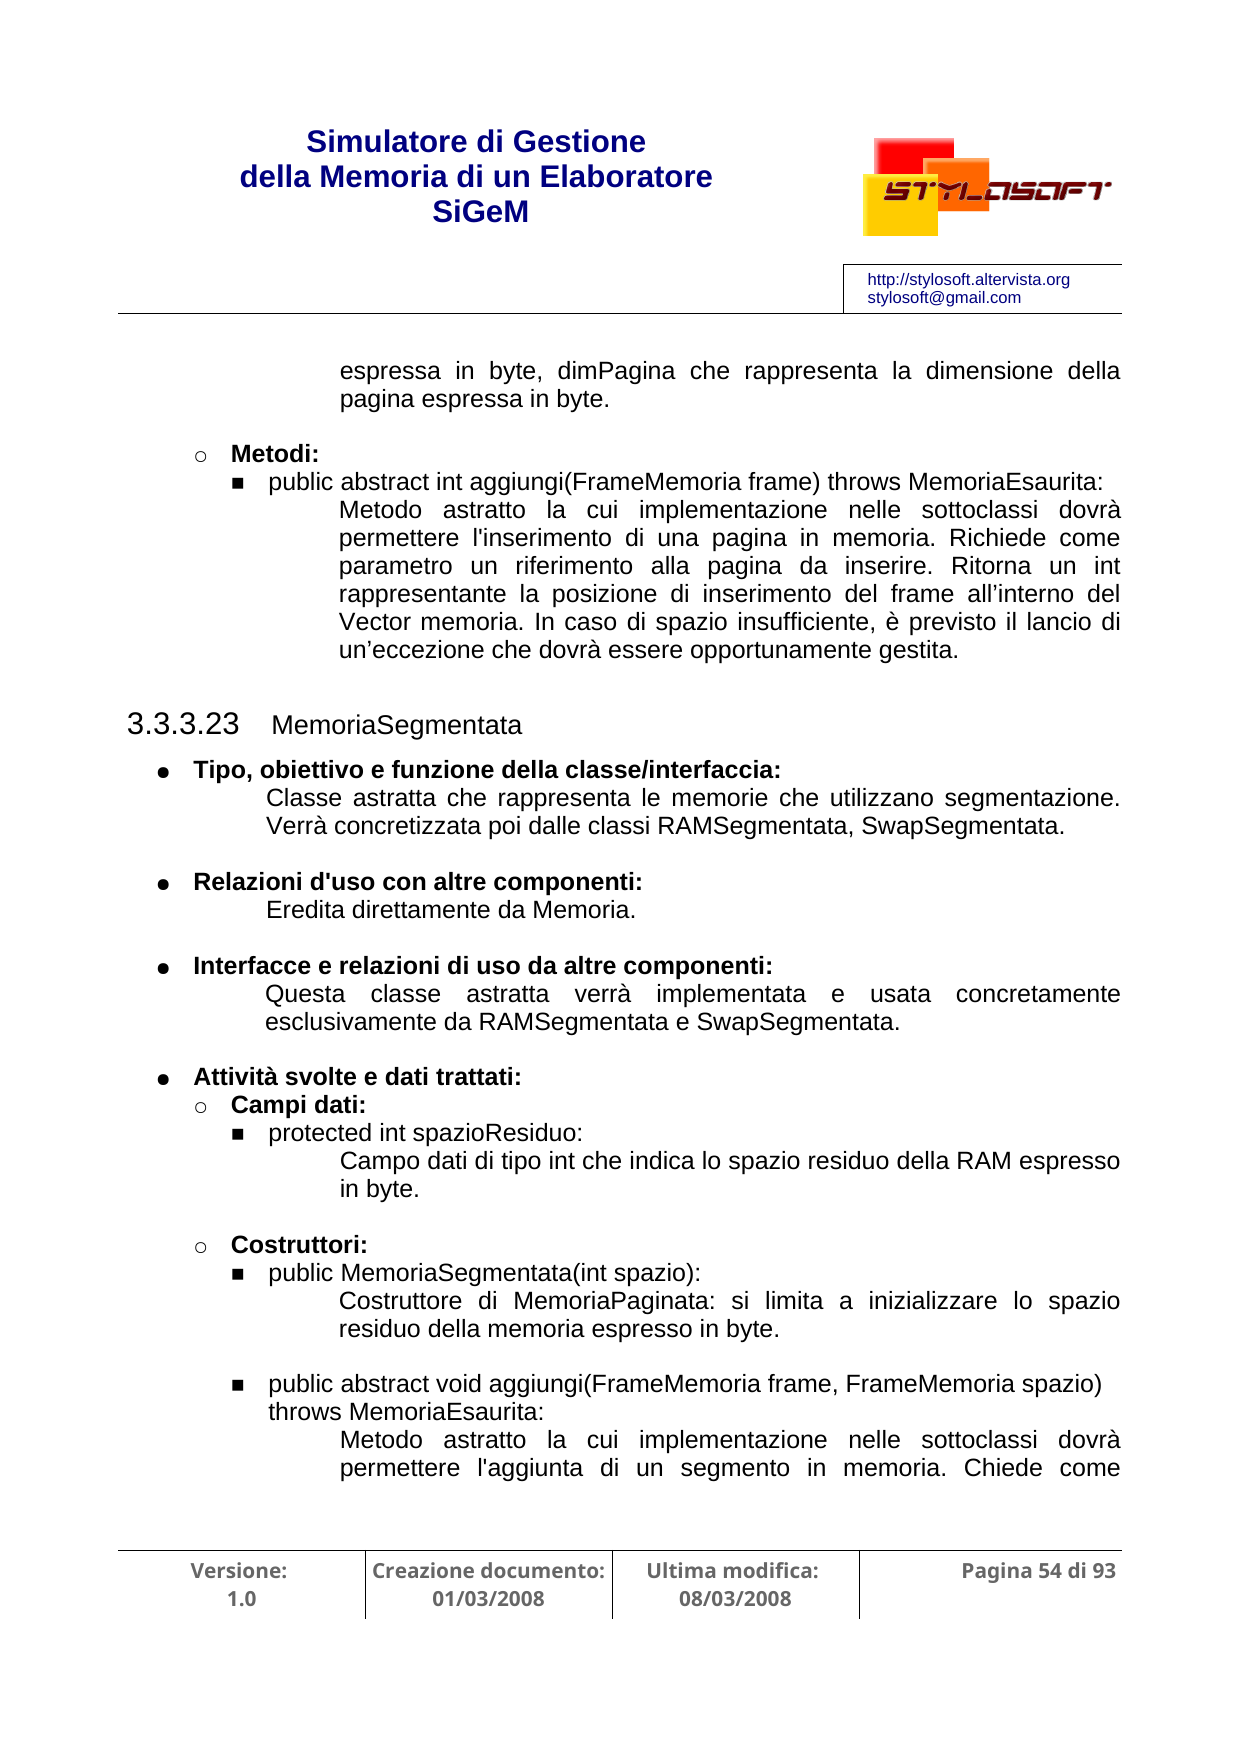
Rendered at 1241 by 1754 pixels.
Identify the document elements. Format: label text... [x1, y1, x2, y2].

picture [848, 123, 1117, 247]
list Relazioni d'uso con altre componenti: [156, 868, 1122, 896]
text Eredita direttamente da Memoria. [266, 896, 1122, 923]
text Metodo astratto la cui implementazione nelle sottoclassi dovrà permettere l'inserimento di una pagina in memoria. Richiede come parametro un riferimento alla pagina da inserire. Ritorna un int rappresentante la posizione di inserimento del frame all’interno del Vector memoria. In caso di spazio insufficiente, è previsto il lancio di un’eccezione che dovrà essere opportunamente gestita. [339, 496, 1122, 664]
list public abstract void aggiungi(FrameMemoria frame, FrameMemoria spazio) throws MemoriaEsaurita: [231, 1370, 1122, 1426]
list Interfacce e relazioni di uso da altre componenti: [156, 951, 1122, 979]
list Campi dati: [193, 1091, 1122, 1119]
list public MemoriaSegmentata(int spazio): [231, 1258, 1122, 1286]
text Campo dati di tipo int che indica lo spazio residuo della RAM espresso in byte. [339, 1147, 1122, 1203]
subtitle MemoriaSegmentata [118, 706, 1122, 741]
text Questa classe astratta verrà implementata e usata concretamente esclusivamente da RAMSegmentata e SwapSegmentata. [265, 979, 1122, 1035]
list Attività svolte e dati trattati: [156, 1063, 1122, 1091]
list Costruttori: [193, 1231, 1122, 1258]
list protected int spazioResiduo: [231, 1119, 1122, 1147]
list Metodi: [193, 440, 1122, 468]
text espressa in byte, dimPagina che rappresenta la dimensione della pagina espressa in byte. [339, 357, 1122, 412]
list public abstract int aggiungi(FrameMemoria frame) throws MemoriaEsaurita: [231, 468, 1122, 496]
text Classe astratta che rappresenta le memorie che utilizzano segmentazione. Verrà concretizzata poi dalle classi RAMSegmentata, SwapSegmentata. [266, 784, 1122, 840]
text Costruttore di MemoriaPaginata: si limita a inizializzare lo spazio residuo della memoria espresso in byte. [339, 1286, 1122, 1342]
text Metodo astratto la cui implementazione nelle sottoclassi dovrà permettere l'aggiunta di un segmento in memoria. Chiede come [339, 1426, 1122, 1482]
list Tipo, obiettivo e funzione della classe/interfaccia: [156, 756, 1122, 784]
